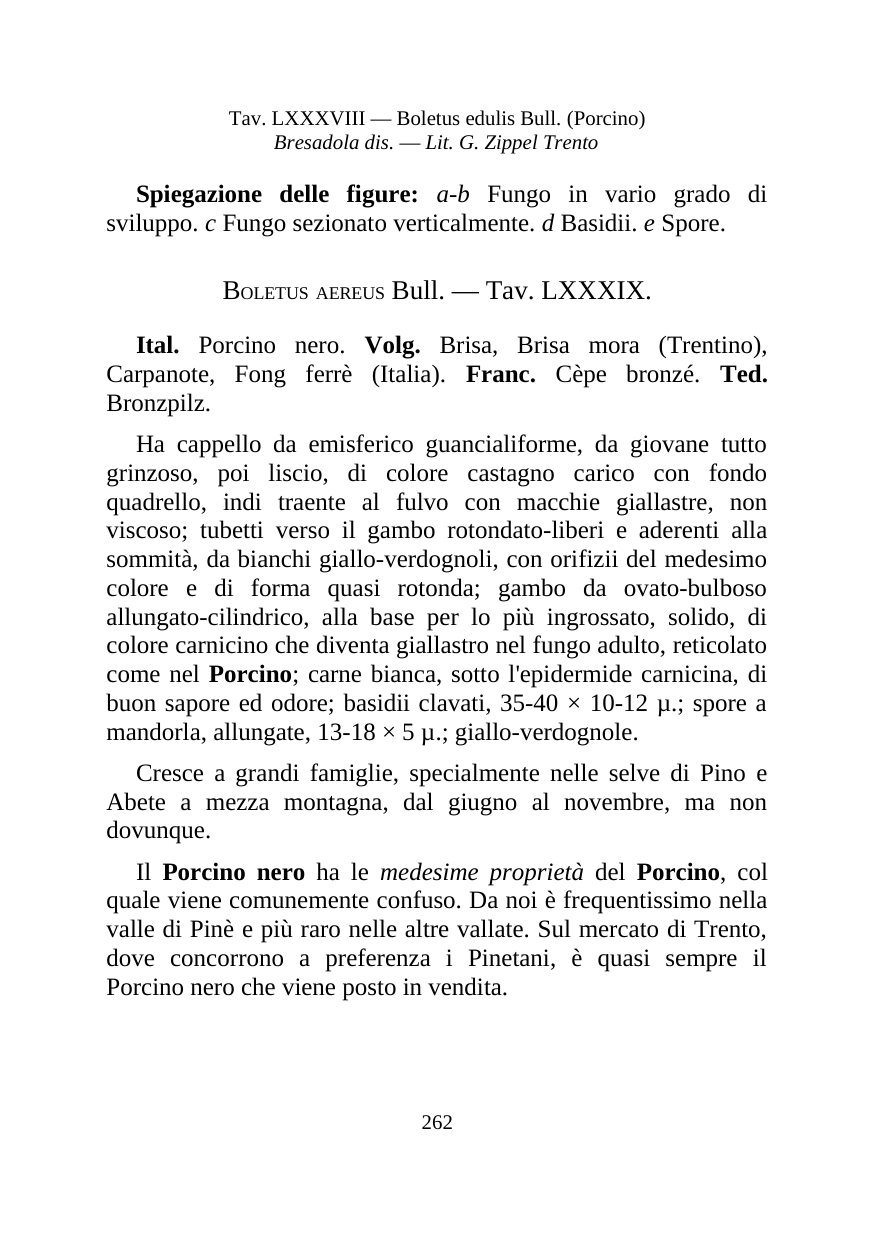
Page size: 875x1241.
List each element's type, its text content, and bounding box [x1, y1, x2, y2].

text Ital. Porcino nero. Volg. Brisa, Brisa mora (Trentino), Carpanote, Fong ferrè (Italia). Franc. Cèpe bronzé. Ted. Bronzpilz. [106, 331, 768, 417]
text Spiegazione delle figure: a-b Fungo in vario grado di sviluppo. c Fungo sezionato verticalmente. d Basidii. e Spore. [106, 179, 768, 237]
text Ha cappello da emisferico guancialiforme, da giovane tutto grinzoso, poi liscio, di colore castagno carico con fondo quadrello, indi traente al fulvo con macchie giallastre, non viscoso; tubetti verso il gambo rotondato-liberi e aderenti alla sommità, da bianchi giallo-verdognoli, con orifizii del medesimo colore e di forma quasi rotonda; gambo da ovato-bulboso allungato-cilindrico, alla base per lo più ingrossato, solido, di colore carnicino che diventa giallastro nel fungo adulto, reticolato come nel Porcino; carne bianca, sotto l'epidermide carnicina, di buon sapore ed odore; basidii clavati, 35-40 × 10-12 µ.; spore a mandorla, allungate, 13-18 × 5 µ.; giallo-verdognole. [106, 429, 768, 746]
text Il Porcino nero ha le medesime proprietà del Porcino, col quale viene comunemente confuso. Da noi è frequentissimo nella valle di Pinè e più raro nelle altre vallate. Sul mercato di Trento, dove concorrono a preferenza i Pinetani, è quasi sempre il Porcino nero che viene posto in vendita. [106, 857, 768, 1001]
text Boletus aereus Bull. — Tav. LXXXIX. [106, 274, 768, 306]
text Cresce a grandi famiglie, specialmente nelle selve di Pino e Abete a mezza montagna, dal giugno al novembre, ma non dovunque. [106, 758, 768, 844]
text Tav. LXXXVIII — Boletus edulis Bull. (Porcino) Bresadola dis. — Lit. G. Zippel Trento [106, 106, 768, 154]
